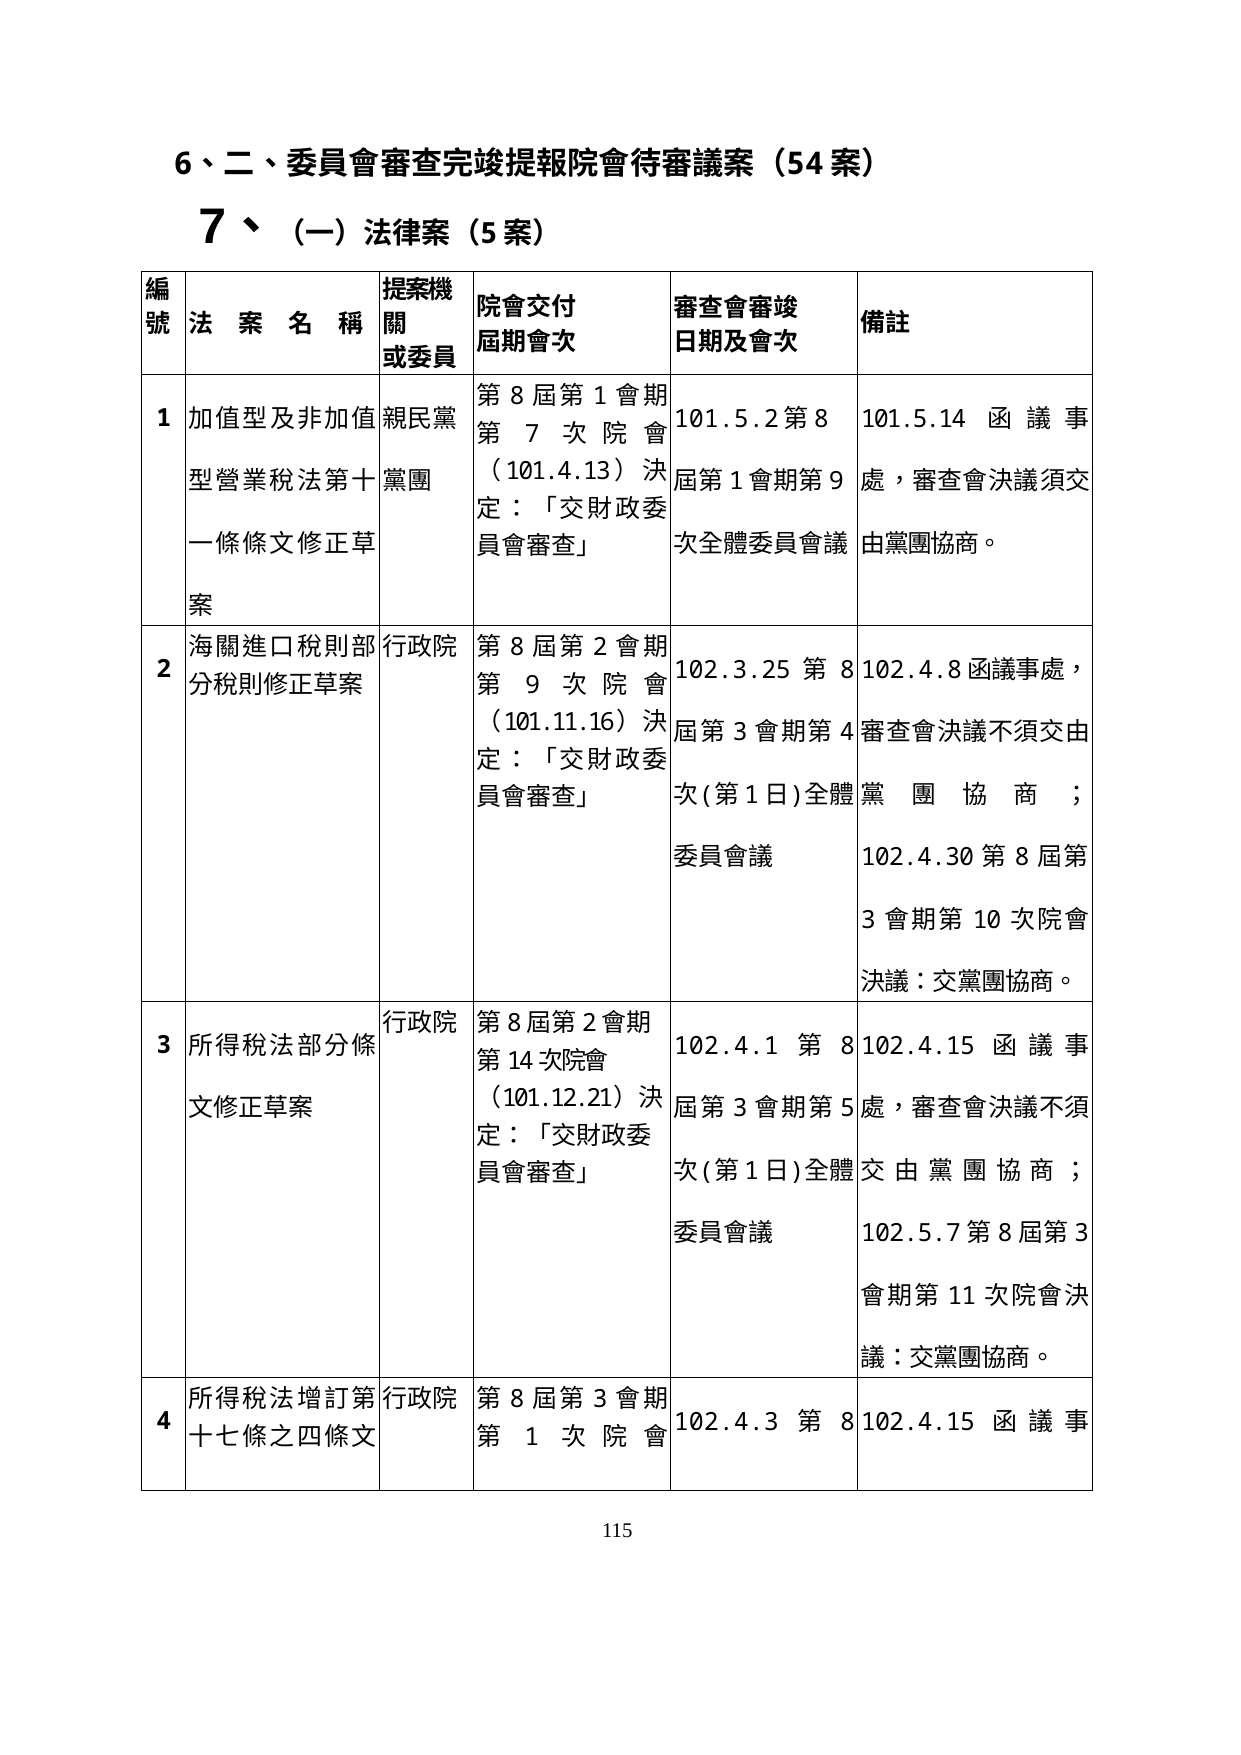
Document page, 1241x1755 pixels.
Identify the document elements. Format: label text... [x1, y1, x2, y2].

subtitle 二、委員會審查完竣提報院會待審議案（54案） [174, 133, 1131, 185]
table_cell 4 [142, 1378, 185, 1490]
table_cell 第8屆第2會期第9次院會（101.11.16）決定：「交財政委員會審查」 [474, 626, 670, 1001]
table_cell 行政院 [380, 1002, 473, 1377]
table_header 編號 [142, 272, 185, 374]
table_header 院會交付 屆期會次 [474, 272, 670, 374]
table_cell 102.4.8函議事處，審查會決議不須交由黨團協商；102.4.30第8屆第3會期第10次院會決議：交黨團協商。 [858, 626, 1092, 1001]
table_cell 加值型及非加值型營業稅法第十一條條文修正草案 [186, 375, 379, 625]
table_cell 第8屆第3會期第1次院會 [474, 1378, 670, 1490]
table_cell 102.4.3第8 [671, 1378, 857, 1490]
table_cell 102.3.25第8屆第3會期第4次(第1日)全體委員會議 [671, 626, 857, 1001]
table_cell 親民黨黨團 [380, 375, 473, 625]
table_cell 第8屆第2會期第14次院會（101.12.21）決定：「交財政委員會審查」 [474, 1002, 670, 1377]
table_header 審查會審竣 日期及會次 [671, 272, 857, 374]
table_cell 第8屆第1會期第7次院會（101.4.13）決定：「交財政委員會審查」 [474, 375, 670, 625]
table_cell 1 [142, 375, 185, 625]
table_cell 行政院 [380, 626, 473, 1001]
table_cell 行政院 [380, 1378, 473, 1490]
table_header 提案機關 或委員 [380, 272, 473, 374]
table_cell 102.4.15函議事 [858, 1378, 1092, 1490]
table_cell 海關進口稅則部分稅則修正草案 [186, 626, 379, 1001]
subtitle （一）法律案（5案） [198, 202, 1131, 254]
table_header 法 案 名 稱 [186, 272, 379, 374]
table_cell 102.4.1第8屆第3會期第5次(第1日)全體委員會議 [671, 1002, 857, 1377]
table_cell 2 [142, 626, 185, 1001]
table_cell 101.5.2第8屆第1會期第9次全體委員會議 [671, 375, 857, 625]
table_cell 101.5.14函議事處，審查會決議須交由黨團協商。 [858, 375, 1092, 625]
table_header 備註 [858, 272, 1092, 374]
table_cell 102.4.15函議事處，審查會決議不須交由黨團協商；102.5.7第8屆第3會期第11次院會決議：交黨團協商。 [858, 1002, 1092, 1377]
table_cell 所得稅法部分條文修正草案 [186, 1002, 379, 1377]
table_cell 3 [142, 1002, 185, 1377]
table_cell 所得稅法增訂第十七條之四條文 [186, 1378, 379, 1490]
